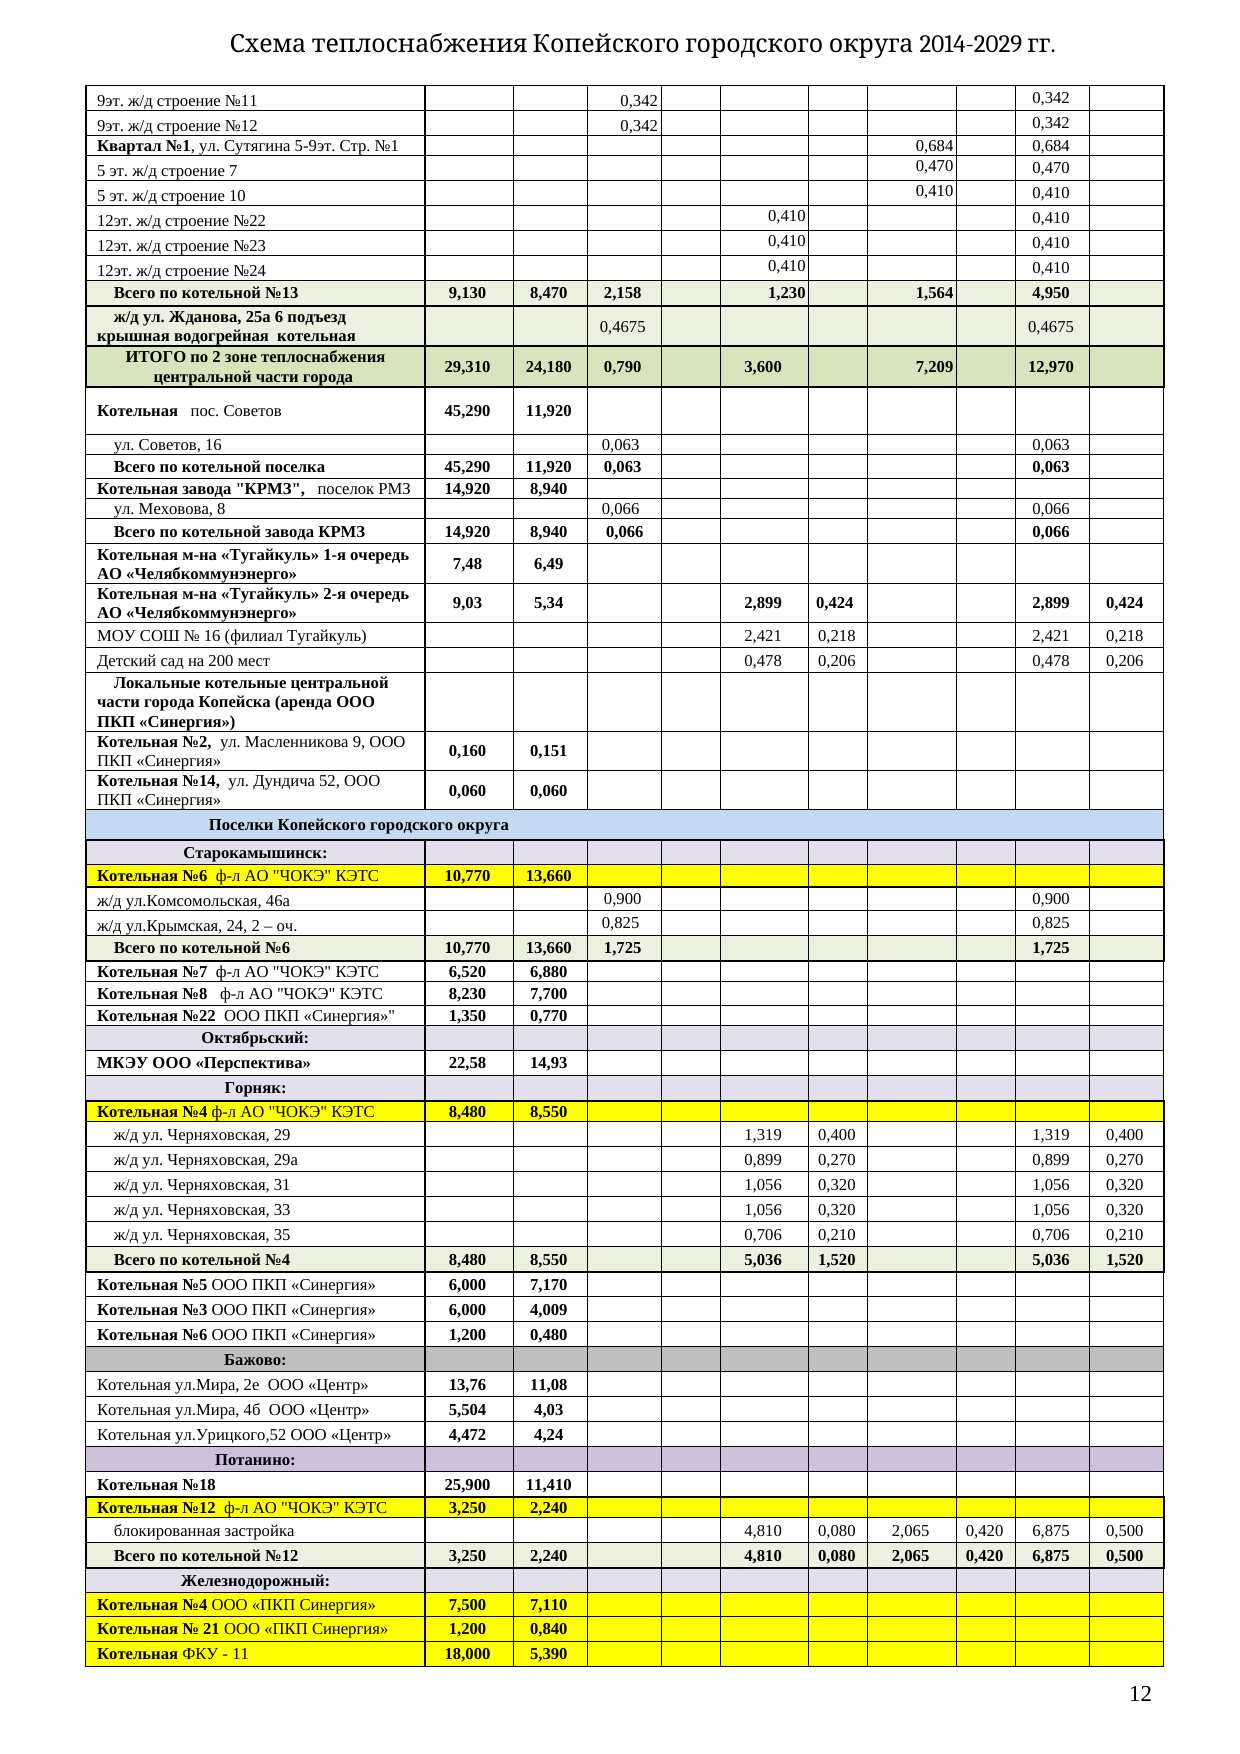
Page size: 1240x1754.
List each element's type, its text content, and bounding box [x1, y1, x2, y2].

table_cell 0,899 [1016, 1147, 1089, 1171]
table_cell [721, 1397, 808, 1421]
table_cell [662, 479, 720, 498]
table_cell [957, 256, 1015, 280]
table_cell 0,206 [1090, 648, 1163, 672]
table_cell 25,900 [426, 1472, 513, 1496]
table_cell [721, 519, 808, 543]
table_cell [514, 1122, 587, 1146]
table_cell 0,270 [1090, 1147, 1163, 1171]
table_cell [426, 231, 513, 255]
table_cell [721, 1026, 808, 1050]
table_cell [1016, 865, 1089, 886]
table_cell [1090, 347, 1163, 386]
table_cell 14,920 [426, 519, 513, 543]
table_cell [426, 1569, 513, 1592]
table_cell 0,500 [1090, 1543, 1163, 1567]
table_cell [721, 86, 808, 109]
table_cell [1090, 865, 1163, 886]
table_cell [1090, 1006, 1163, 1025]
table_cell [662, 1347, 720, 1371]
table_cell ж/д ул.Комсомольская, 46а [87, 888, 424, 910]
table_cell Всего по котельной №6 [87, 936, 424, 960]
table_cell [721, 1076, 808, 1100]
table_cell 0,063 [1016, 435, 1089, 454]
table_cell [868, 1006, 956, 1025]
table_cell [514, 1222, 587, 1246]
table_cell [662, 1472, 720, 1496]
table_cell 0,410 [868, 181, 956, 205]
table_cell 1,056 [1016, 1172, 1089, 1196]
table_cell 11,920 [514, 388, 587, 434]
table_cell [957, 281, 1015, 305]
table_cell [868, 1273, 956, 1296]
table_cell 5 эт. ж/д строение 7 [87, 156, 424, 180]
table_cell 3,250 [426, 1543, 513, 1567]
table_cell [426, 256, 513, 280]
table_cell [514, 1197, 587, 1221]
table_cell [662, 673, 720, 731]
table_cell [868, 206, 956, 230]
table_cell [1090, 1397, 1163, 1421]
table_cell 0,706 [721, 1222, 808, 1246]
table_cell [514, 435, 587, 454]
table_cell [662, 256, 720, 280]
table_cell Всего по котельной поселка [86, 455, 424, 478]
table_cell [721, 1617, 808, 1641]
table_cell [662, 1051, 720, 1075]
table_cell [1016, 673, 1089, 731]
table_cell [809, 1422, 867, 1446]
table_cell [721, 1273, 808, 1296]
table_cell [1090, 732, 1163, 770]
table_cell [1090, 1498, 1163, 1517]
table_cell [1016, 1397, 1089, 1421]
table_cell 1,056 [1016, 1197, 1089, 1221]
table_cell 12эт. ж/д строение №23 [87, 231, 424, 255]
table_cell [809, 1617, 867, 1641]
table_cell 0,080 [809, 1518, 867, 1542]
table_cell [426, 1147, 513, 1171]
table_cell [662, 911, 720, 935]
table_cell [588, 1222, 661, 1246]
table_cell ж/д ул. Черняховская, 29 [87, 1122, 424, 1146]
table_cell [588, 256, 661, 280]
table_cell 4,03 [514, 1397, 587, 1421]
table_cell ж/д ул.Крымская, 24, 2 – оч. [87, 911, 424, 935]
table_cell [957, 347, 1015, 386]
table_cell [1090, 1569, 1163, 1592]
table_cell [514, 136, 587, 155]
table_cell [588, 206, 661, 230]
table_cell [721, 1347, 808, 1371]
table_cell [1016, 1076, 1089, 1100]
table_cell [957, 499, 1015, 518]
table_cell [1016, 1498, 1089, 1517]
table_cell [426, 911, 513, 935]
table_cell [809, 771, 867, 809]
table_cell ж/д ул. Черняховская, 33 [87, 1197, 424, 1221]
table_cell 2,065 [868, 1543, 956, 1567]
table_cell [588, 584, 661, 622]
table_cell 0,410 [721, 206, 808, 230]
table_cell [957, 888, 1015, 910]
table_cell 0,410 [1016, 231, 1089, 255]
table_cell [809, 1273, 867, 1296]
table_cell [868, 1347, 956, 1371]
table_cell 5,036 [721, 1247, 808, 1271]
table_cell [721, 1642, 808, 1666]
table_cell [957, 1222, 1015, 1246]
table_cell [588, 1122, 661, 1146]
table_cell [721, 1297, 808, 1321]
table_cell [721, 732, 808, 770]
table_cell [662, 1197, 720, 1221]
table_cell [588, 1102, 661, 1121]
table_cell [1090, 1051, 1163, 1075]
table_cell 0,060 [514, 771, 587, 809]
table_cell 0,342 [1016, 86, 1089, 109]
table_cell 7,170 [514, 1273, 587, 1296]
table_cell [809, 455, 867, 478]
table_cell 0,420 [957, 1518, 1015, 1542]
table_cell [662, 206, 720, 230]
table_cell [957, 1197, 1015, 1221]
table_cell [868, 479, 956, 498]
table_cell [588, 1498, 661, 1517]
table_cell [721, 156, 808, 180]
table_cell [868, 771, 956, 809]
table_cell [957, 1051, 1015, 1075]
table_cell 12,970 [1016, 347, 1089, 386]
table_cell [662, 281, 720, 305]
table_cell Котельная №14, ул. Дундича 52, ООО ПКП «Синергия» [86, 771, 424, 809]
table_cell [721, 1051, 808, 1075]
table_cell [1090, 455, 1163, 478]
table_cell [868, 1247, 956, 1271]
table_cell [809, 544, 867, 583]
table_cell [957, 1102, 1015, 1121]
table_cell [426, 1172, 513, 1196]
table_cell 2,240 [514, 1543, 587, 1567]
table_cell [588, 1076, 661, 1100]
table_cell [809, 936, 867, 960]
table_cell 1,725 [588, 936, 661, 960]
table_cell [662, 982, 720, 1004]
table_cell [721, 771, 808, 809]
table_cell [588, 388, 661, 434]
table_cell [514, 841, 587, 864]
table_cell [1090, 1273, 1163, 1296]
table_cell [588, 1273, 661, 1296]
table_cell 0,066 [1016, 499, 1089, 518]
table_cell [957, 111, 1015, 134]
table_cell [957, 479, 1015, 498]
table_cell [957, 1569, 1015, 1592]
table_cell [1090, 499, 1163, 518]
table_cell [957, 841, 1015, 864]
table_cell [868, 623, 956, 647]
table_cell Котельная №4 ф-л АО "ЧОКЭ" КЭТС [87, 1102, 424, 1121]
table_cell [868, 673, 956, 731]
table_cell [662, 1322, 720, 1346]
table_cell 13,660 [514, 936, 587, 960]
table_cell 0,400 [809, 1122, 867, 1146]
table_cell [588, 136, 661, 155]
table_cell [1016, 841, 1089, 864]
table_cell 3,250 [426, 1498, 513, 1517]
table_cell [588, 1518, 661, 1542]
table_cell [662, 1122, 720, 1146]
table_cell [809, 1472, 867, 1496]
table_cell 13,76 [426, 1372, 513, 1396]
table_cell [588, 1422, 661, 1446]
table_cell [588, 1172, 661, 1196]
table_cell 0,900 [1016, 888, 1089, 910]
table_cell 8,230 [426, 982, 513, 1004]
table_cell [868, 1397, 956, 1421]
table_cell [868, 1593, 956, 1616]
table_cell [588, 479, 661, 498]
table_cell [957, 455, 1015, 478]
table_cell [957, 1273, 1015, 1296]
table_cell 9,130 [426, 281, 513, 305]
table_cell [868, 962, 956, 981]
table_cell [588, 1197, 661, 1221]
table_cell 1,520 [809, 1247, 867, 1271]
table_cell [1016, 1569, 1089, 1592]
table_cell 3,600 [721, 347, 808, 386]
table_cell [809, 281, 867, 305]
table_cell [426, 435, 513, 454]
table_cell [957, 1122, 1015, 1146]
table_cell [588, 1297, 661, 1321]
table_cell [588, 1006, 661, 1025]
table_cell [1016, 1472, 1089, 1496]
table_cell [868, 1026, 956, 1050]
table_cell [868, 888, 956, 910]
table_cell [809, 1026, 867, 1050]
table_cell [1090, 1102, 1163, 1121]
table_cell Поселки Копейского городского округа [86, 810, 1163, 839]
table_cell [588, 732, 661, 770]
table_cell 9эт. ж/д строение №11 [87, 86, 424, 109]
table_cell [868, 455, 956, 478]
table_cell [809, 136, 867, 155]
table_cell [721, 1006, 808, 1025]
table_cell 0,410 [1016, 256, 1089, 280]
table_cell 0,840 [514, 1617, 587, 1641]
table_cell 5,036 [1016, 1247, 1089, 1271]
table_cell [514, 181, 587, 205]
table_cell [1090, 544, 1163, 583]
table_cell [957, 1347, 1015, 1371]
table_cell [1090, 156, 1163, 180]
table_cell МКЭУ ООО «Перспектива» [86, 1051, 424, 1075]
table_cell Котельная №7 ф-л АО "ЧОКЭ" КЭТС [86, 962, 424, 981]
table_cell [588, 962, 661, 981]
table_cell [1090, 841, 1163, 864]
table_cell 4,810 [721, 1543, 808, 1567]
table_cell [1090, 982, 1163, 1004]
table_cell 0,066 [1016, 519, 1089, 543]
table_cell Котельная №18 [86, 1472, 424, 1496]
table_cell 1,056 [721, 1172, 808, 1196]
table_cell [1016, 1447, 1089, 1471]
table_cell [662, 435, 720, 454]
table_cell [1090, 1617, 1163, 1641]
table_cell 1,200 [426, 1322, 513, 1346]
table_cell [662, 1273, 720, 1296]
table_cell Котельная №12 ф-л АО "ЧОКЭ" КЭТС [87, 1498, 424, 1517]
table_cell [809, 86, 867, 109]
table_cell 8,940 [514, 519, 587, 543]
table_cell [588, 771, 661, 809]
table_cell [1090, 281, 1163, 305]
table_cell [1090, 1593, 1163, 1616]
table_cell [868, 1472, 956, 1496]
table_cell [514, 1026, 587, 1050]
table_cell 0,218 [1090, 623, 1163, 647]
table_cell [426, 1447, 513, 1471]
table_cell [514, 623, 587, 647]
table_cell [662, 1006, 720, 1025]
table_cell [868, 1297, 956, 1321]
table_cell 8,470 [514, 281, 587, 305]
table_cell [957, 1422, 1015, 1446]
table_cell [868, 1422, 956, 1446]
table_cell 1,520 [1090, 1247, 1163, 1271]
table_cell [868, 1051, 956, 1075]
table_cell [721, 1102, 808, 1121]
table_cell [662, 1447, 720, 1471]
table_cell [662, 623, 720, 647]
table_cell 0,770 [514, 1006, 587, 1025]
table_cell 0,210 [1090, 1222, 1163, 1246]
table_cell [1090, 256, 1163, 280]
table_cell [1016, 1026, 1089, 1050]
table_cell 7,700 [514, 982, 587, 1004]
table_cell Бажово: [86, 1347, 424, 1371]
table_cell [957, 865, 1015, 886]
table_cell [514, 1347, 587, 1371]
table_cell 6,875 [1016, 1543, 1089, 1567]
table_cell [868, 865, 956, 886]
table_cell 2,240 [514, 1498, 587, 1517]
table_cell 0,684 [868, 136, 956, 155]
table_cell [1090, 479, 1163, 498]
table_cell [809, 1347, 867, 1371]
table_cell ж/д ул. Черняховская, 29а [87, 1147, 424, 1171]
table_cell [588, 1472, 661, 1496]
table_cell [721, 307, 808, 345]
table_cell [1090, 86, 1163, 109]
table_cell [957, 936, 1015, 960]
table_cell [662, 519, 720, 543]
table_cell [662, 1076, 720, 1100]
table_cell [721, 865, 808, 886]
table_cell [721, 1472, 808, 1496]
table_cell [426, 623, 513, 647]
table_cell [426, 1222, 513, 1246]
table_cell [1016, 1593, 1089, 1616]
table_cell [1016, 1051, 1089, 1075]
table_cell [721, 435, 808, 454]
table_cell [1016, 1347, 1089, 1371]
table_cell [662, 1593, 720, 1616]
table_cell 0,410 [1016, 181, 1089, 205]
table_cell [721, 1498, 808, 1517]
table_cell [1090, 771, 1163, 809]
table_cell [662, 1247, 720, 1271]
table_cell [868, 911, 956, 935]
table_cell [588, 1147, 661, 1171]
table_cell 0,400 [1090, 1122, 1163, 1146]
table_cell 0,066 [588, 499, 661, 518]
table_cell [426, 673, 513, 731]
table_cell 24,180 [514, 347, 587, 386]
table_cell 0,320 [1090, 1172, 1163, 1196]
table_cell [588, 1569, 661, 1592]
table_cell [868, 307, 956, 345]
table_cell [809, 911, 867, 935]
table_cell ИТОГО по 2 зоне теплоснабжения центральной части города [87, 347, 424, 386]
table_cell [957, 1076, 1015, 1100]
table_cell 2,065 [868, 1518, 956, 1542]
table_cell [662, 1222, 720, 1246]
table_cell 8,480 [426, 1102, 513, 1121]
table_cell [957, 1006, 1015, 1025]
table_cell 0,270 [809, 1147, 867, 1171]
table_cell 12эт. ж/д строение №22 [87, 206, 424, 230]
table_cell Котельная №22 ООО ПКП «Синергия»" [86, 1006, 424, 1025]
table_cell [957, 1322, 1015, 1346]
table_cell 2,421 [1016, 623, 1089, 647]
table_cell ж/д ул. Черняховская, 35 [87, 1222, 424, 1246]
table_cell [957, 388, 1015, 434]
table_cell [662, 732, 720, 770]
table_cell 0,825 [588, 911, 661, 935]
table_cell [1016, 1322, 1089, 1346]
table_cell [662, 936, 720, 960]
table_cell [721, 455, 808, 478]
table_cell Котельная №8 ф-л АО "ЧОКЭ" КЭТС [86, 982, 424, 1004]
table_cell [809, 1642, 867, 1666]
table_cell 2,899 [721, 584, 808, 622]
table_cell [588, 1372, 661, 1396]
table_cell [426, 206, 513, 230]
table_cell 0,424 [809, 584, 867, 622]
table_cell [426, 136, 513, 155]
table_cell [426, 181, 513, 205]
table_cell [514, 648, 587, 672]
table_cell 14,93 [514, 1051, 587, 1075]
table_cell Котельная м-на «Тугайкуль» 2-я очередь АО «Челябкоммунэнерго» [86, 584, 424, 622]
table_cell [662, 544, 720, 583]
table_cell [809, 1006, 867, 1025]
table_cell 11,920 [514, 455, 587, 478]
table_cell [721, 673, 808, 731]
table_cell [426, 1347, 513, 1371]
table_cell 0,480 [514, 1322, 587, 1346]
table_cell [1016, 962, 1089, 981]
table_cell [809, 673, 867, 731]
table_cell [957, 544, 1015, 583]
table_cell [662, 1617, 720, 1641]
table_cell [1090, 1347, 1163, 1371]
table_cell 4,24 [514, 1422, 587, 1446]
table_cell [514, 888, 587, 910]
table_cell 0,320 [1090, 1197, 1163, 1221]
table_cell [957, 732, 1015, 770]
table_cell [1090, 1422, 1163, 1446]
table_cell Котельная № 21 ООО «ПКП Синергия» [86, 1617, 424, 1641]
table_cell [588, 156, 661, 180]
table_cell [426, 648, 513, 672]
table_cell [957, 1498, 1015, 1517]
table_cell [809, 1569, 867, 1592]
table_cell [662, 181, 720, 205]
table_cell 0,4675 [588, 307, 661, 345]
table_cell 0,210 [809, 1222, 867, 1246]
table_cell [721, 888, 808, 910]
table_cell [426, 307, 513, 345]
table_cell [957, 181, 1015, 205]
table_cell [514, 1518, 587, 1542]
table_cell 4,810 [721, 1518, 808, 1542]
table_cell 0,063 [1016, 455, 1089, 478]
table_cell 9эт. ж/д строение №12 [87, 111, 424, 134]
table_cell [514, 1076, 587, 1100]
table_cell [426, 86, 513, 109]
table_cell 0,410 [721, 231, 808, 255]
table_cell [426, 156, 513, 180]
table_cell [868, 499, 956, 518]
table_cell 8,480 [426, 1247, 513, 1271]
table_cell [662, 1297, 720, 1321]
table_cell [1016, 771, 1089, 809]
table_cell [588, 648, 661, 672]
table_cell [809, 388, 867, 434]
table_cell [514, 673, 587, 731]
table_cell [1090, 181, 1163, 205]
table_cell 0,320 [809, 1172, 867, 1196]
table_cell 29,310 [426, 347, 513, 386]
table_cell [721, 499, 808, 518]
table_cell 0,218 [809, 623, 867, 647]
table_cell [809, 865, 867, 886]
table_cell [809, 206, 867, 230]
table_cell Котельная №5 ООО ПКП «Синергия» [86, 1273, 424, 1296]
table_cell [588, 1026, 661, 1050]
table_cell [426, 1122, 513, 1146]
table_cell [868, 1322, 956, 1346]
table_cell [721, 111, 808, 134]
table_cell Потанино: [86, 1447, 424, 1471]
table_cell 0,066 [588, 519, 661, 543]
table_cell [1016, 1617, 1089, 1641]
table_cell [426, 1518, 513, 1542]
table_cell [588, 865, 661, 886]
table_cell [868, 1076, 956, 1100]
table_cell [721, 1322, 808, 1346]
table_cell [957, 1172, 1015, 1196]
table_cell [957, 231, 1015, 255]
table_cell 0,206 [809, 648, 867, 672]
table_cell [1016, 388, 1089, 434]
table_cell [588, 1347, 661, 1371]
table_cell [721, 544, 808, 583]
table_cell [1016, 1102, 1089, 1121]
table_cell [662, 1518, 720, 1542]
table_cell Котельная №6 ООО ПКП «Синергия» [86, 1322, 424, 1346]
table_cell 0,478 [1016, 648, 1089, 672]
table_cell [588, 1593, 661, 1616]
table_cell [721, 181, 808, 205]
table_cell 6,49 [514, 544, 587, 583]
table_cell 6,000 [426, 1273, 513, 1296]
table_cell 0,684 [1016, 136, 1089, 155]
table_cell МОУ СОШ № 16 (филиал Тугайкуль) [86, 623, 424, 647]
table_cell Всего по котельной №12 [87, 1543, 424, 1567]
table_cell [957, 1472, 1015, 1496]
table_cell 13,660 [514, 865, 587, 886]
table_cell [1016, 982, 1089, 1004]
table_cell 7,48 [426, 544, 513, 583]
table_cell ж/д ул. Жданова, 25а 6 подъезд крышная водогрейная котельная [87, 307, 424, 345]
table_cell 7,500 [426, 1593, 513, 1616]
table_cell [662, 111, 720, 134]
table_cell [957, 1397, 1015, 1421]
table_cell Котельная ул.Мира, 4б ООО «Центр» [86, 1397, 424, 1421]
table_cell [662, 86, 720, 109]
table_cell [957, 1372, 1015, 1396]
table_cell [809, 1593, 867, 1616]
table_cell 4,472 [426, 1422, 513, 1446]
table_cell [868, 544, 956, 583]
table_cell [721, 936, 808, 960]
table_cell 1,230 [721, 281, 808, 305]
table_cell [1090, 1372, 1163, 1396]
table_cell [809, 888, 867, 910]
table_cell [957, 435, 1015, 454]
table_cell [514, 1569, 587, 1592]
table_cell [809, 347, 867, 386]
table_cell [514, 499, 587, 518]
table_cell 5 эт. ж/д строение 10 [87, 181, 424, 205]
table_cell [868, 1222, 956, 1246]
table_cell [868, 982, 956, 1004]
table_cell [514, 231, 587, 255]
table_cell [868, 1197, 956, 1221]
table_cell 6,875 [1016, 1518, 1089, 1542]
table_cell 8,940 [514, 479, 587, 498]
table_cell [957, 307, 1015, 345]
table_cell 2,158 [588, 281, 661, 305]
table_cell 6,000 [426, 1297, 513, 1321]
table_cell 9,03 [426, 584, 513, 622]
table_cell [662, 1543, 720, 1567]
table_cell 1,319 [721, 1122, 808, 1146]
table_cell [588, 982, 661, 1004]
table_cell [957, 86, 1015, 109]
table_cell 0,900 [588, 888, 661, 910]
table_cell [809, 307, 867, 345]
table_cell [588, 1397, 661, 1421]
table_cell [721, 388, 808, 434]
table_cell 0,063 [588, 435, 661, 454]
table_cell [868, 231, 956, 255]
table_cell [1090, 936, 1163, 960]
table_cell [957, 911, 1015, 935]
table_cell Квартал №1, ул. Сутягина 5-9эт. Стр. №1 [87, 136, 424, 155]
table_cell [588, 544, 661, 583]
table_cell 4,009 [514, 1297, 587, 1321]
table_cell 0,160 [426, 732, 513, 770]
table_cell 1,725 [1016, 936, 1089, 960]
table_cell [868, 1147, 956, 1171]
table_cell [426, 1076, 513, 1100]
table_cell [721, 911, 808, 935]
table_cell [868, 86, 956, 109]
table_cell [426, 841, 513, 864]
table_cell [662, 156, 720, 180]
table_cell [957, 1147, 1015, 1171]
table_cell [662, 865, 720, 886]
table_cell Всего по котельной №13 [87, 281, 424, 305]
table_cell [868, 1102, 956, 1121]
table_cell [1090, 673, 1163, 731]
table_cell 45,290 [426, 388, 513, 434]
table_cell [957, 136, 1015, 155]
table_cell [809, 1397, 867, 1421]
table_cell [662, 841, 720, 864]
table_cell [809, 1076, 867, 1100]
table_cell [868, 256, 956, 280]
table_cell [514, 1147, 587, 1171]
table_cell 0,470 [1016, 156, 1089, 180]
table_cell [588, 1642, 661, 1666]
table_cell [809, 732, 867, 770]
table_cell Старокамышинск: [87, 841, 424, 864]
table_cell 5,504 [426, 1397, 513, 1421]
table_cell [588, 231, 661, 255]
table_cell 2,899 [1016, 584, 1089, 622]
table_cell [721, 841, 808, 864]
table_cell [662, 388, 720, 434]
table_cell [662, 1397, 720, 1421]
table_cell 0,320 [809, 1197, 867, 1221]
table_cell [426, 1026, 513, 1050]
table_cell [662, 888, 720, 910]
table_cell [426, 499, 513, 518]
table_cell [588, 1051, 661, 1075]
table_cell [662, 136, 720, 155]
table_cell Октябрьский: [86, 1026, 424, 1050]
table_cell [1090, 231, 1163, 255]
table_cell [1090, 1322, 1163, 1346]
table_cell [514, 1172, 587, 1196]
table_cell [868, 111, 956, 134]
table_cell [721, 1447, 808, 1471]
table_cell [868, 936, 956, 960]
table_cell Котельная ул.Мира, 2е ООО «Центр» [86, 1372, 424, 1396]
table_cell [1090, 1447, 1163, 1471]
table_cell [1016, 1372, 1089, 1396]
table_cell 1,200 [426, 1617, 513, 1641]
table_cell [868, 435, 956, 454]
table_cell [1090, 519, 1163, 543]
table_cell 4,950 [1016, 281, 1089, 305]
table_cell Детский сад на 200 мест [86, 648, 424, 672]
table_cell Железнодорожный: [86, 1569, 424, 1592]
table_cell 0,342 [588, 86, 661, 109]
table_cell [426, 111, 513, 134]
table_cell 5,34 [514, 584, 587, 622]
table_cell [809, 1322, 867, 1346]
table_cell 0,151 [514, 732, 587, 770]
table_cell [1090, 888, 1163, 910]
table_cell [721, 1372, 808, 1396]
table_cell [514, 256, 587, 280]
table_cell [1016, 479, 1089, 498]
table_cell [1090, 206, 1163, 230]
table_cell [588, 673, 661, 731]
table_cell [957, 673, 1015, 731]
table_cell [1090, 136, 1163, 155]
table_cell [426, 888, 513, 910]
table_cell [662, 347, 720, 386]
table_cell [1016, 732, 1089, 770]
table_cell Локальные котельные центральной части города Копейска (аренда ООО ПКП «Синергия») [86, 673, 424, 731]
table_cell [809, 1447, 867, 1471]
table_cell [957, 648, 1015, 672]
table_cell [868, 732, 956, 770]
table_cell 11,08 [514, 1372, 587, 1396]
table_cell [868, 1447, 956, 1471]
table_cell [721, 962, 808, 981]
table_cell [868, 519, 956, 543]
table_cell [1090, 111, 1163, 134]
table_cell ул. Советов, 16 [86, 435, 424, 454]
table_cell [588, 1617, 661, 1641]
table_cell [957, 623, 1015, 647]
table_cell 22,58 [426, 1051, 513, 1075]
table_cell [809, 181, 867, 205]
table_cell 0,790 [588, 347, 661, 386]
table_cell [957, 1617, 1015, 1641]
table_cell Котельная пос. Советов [86, 388, 424, 434]
table_cell [588, 181, 661, 205]
table_cell Котельная №6 ф-л АО "ЧОКЭ" КЭТС [87, 865, 424, 886]
table_cell [809, 1297, 867, 1321]
table_cell [662, 771, 720, 809]
table_cell [868, 1642, 956, 1666]
table_cell [957, 156, 1015, 180]
table_cell [662, 1498, 720, 1517]
table_cell [588, 1447, 661, 1471]
table_cell Котельная ул.Урицкого,52 ООО «Центр» [86, 1422, 424, 1446]
table_cell [514, 911, 587, 935]
table_cell [426, 1197, 513, 1221]
table_cell Всего по котельной №4 [87, 1247, 424, 1271]
table_cell 7,110 [514, 1593, 587, 1616]
table_cell блокированная застройка [87, 1518, 424, 1542]
table_cell 0,080 [809, 1543, 867, 1567]
table_cell [721, 1422, 808, 1446]
table_cell 14,920 [426, 479, 513, 498]
table_cell 0,500 [1090, 1518, 1163, 1542]
table_cell [809, 1498, 867, 1517]
table_cell [1090, 388, 1163, 434]
table_cell [868, 1617, 956, 1641]
table_cell 18,000 [426, 1642, 513, 1666]
table_cell Котельная ФКУ - 11 [86, 1642, 424, 1666]
table_cell 0,424 [1090, 584, 1163, 622]
table_cell 7,209 [868, 347, 956, 386]
table_cell [662, 962, 720, 981]
table_cell 12эт. ж/д строение №24 [87, 256, 424, 280]
table_cell [662, 307, 720, 345]
table_cell [809, 256, 867, 280]
table_cell [721, 1569, 808, 1592]
table_cell [1090, 1076, 1163, 1100]
table_cell [868, 648, 956, 672]
table_cell [1090, 1642, 1163, 1666]
table_cell [809, 231, 867, 255]
table_cell [868, 841, 956, 864]
table_cell [588, 623, 661, 647]
table_cell [809, 962, 867, 981]
table_cell [809, 1372, 867, 1396]
table_cell [514, 156, 587, 180]
table_cell 8,550 [514, 1247, 587, 1271]
table_cell [868, 1372, 956, 1396]
table_cell [662, 499, 720, 518]
table_cell [809, 435, 867, 454]
table_cell [662, 455, 720, 478]
table_cell [721, 1593, 808, 1616]
table_cell Котельная м-на «Тугайкуль» 1-я очередь АО «Челябкоммунэнерго» [86, 544, 424, 583]
table_cell [514, 86, 587, 109]
table_cell 0,060 [426, 771, 513, 809]
table_cell [868, 388, 956, 434]
table_cell [662, 1102, 720, 1121]
table_cell [957, 771, 1015, 809]
table_cell 1,319 [1016, 1122, 1089, 1146]
table_cell 0,706 [1016, 1222, 1089, 1246]
table_cell [1016, 1297, 1089, 1321]
table_cell [1016, 1642, 1089, 1666]
table_cell [588, 1322, 661, 1346]
table_cell 0,825 [1016, 911, 1089, 935]
table_cell Горняк: [86, 1076, 424, 1100]
table_cell [868, 1172, 956, 1196]
table_cell 45,290 [426, 455, 513, 478]
table_cell Котельная №3 ООО ПКП «Синергия» [86, 1297, 424, 1321]
table_cell [514, 111, 587, 134]
table_cell [957, 1447, 1015, 1471]
table_cell [957, 1297, 1015, 1321]
table_cell 10,770 [426, 936, 513, 960]
table_cell [957, 1642, 1015, 1666]
table_cell 0,420 [957, 1543, 1015, 1567]
table_cell [721, 479, 808, 498]
table_cell [809, 841, 867, 864]
table_cell [1016, 1422, 1089, 1446]
table_cell [662, 648, 720, 672]
table_cell [1090, 911, 1163, 935]
table_cell 0,470 [868, 156, 956, 180]
table_cell [588, 1543, 661, 1567]
table_cell [662, 1172, 720, 1196]
table_cell [957, 1593, 1015, 1616]
table_cell 0,063 [588, 455, 661, 478]
table_cell 2,421 [721, 623, 808, 647]
table_cell [662, 1026, 720, 1050]
table_cell 11,410 [514, 1472, 587, 1496]
table_cell [809, 499, 867, 518]
table_cell [662, 584, 720, 622]
table_cell [1090, 962, 1163, 981]
table_cell 6,880 [514, 962, 587, 981]
table_cell [588, 1247, 661, 1271]
table_cell 10,770 [426, 865, 513, 886]
table_cell [662, 1422, 720, 1446]
table_cell [809, 1051, 867, 1075]
table_cell 1,056 [721, 1197, 808, 1221]
table_cell [1090, 307, 1163, 345]
table_cell [957, 1247, 1015, 1271]
table_cell [662, 1569, 720, 1592]
table_cell [868, 584, 956, 622]
table_cell 0,478 [721, 648, 808, 672]
table_cell [868, 1498, 956, 1517]
table_cell [662, 1372, 720, 1396]
table_cell [514, 1447, 587, 1471]
table_cell 0,410 [721, 256, 808, 280]
table_cell [868, 1569, 956, 1592]
table_cell [1090, 1297, 1163, 1321]
table_cell [809, 156, 867, 180]
table_cell [514, 307, 587, 345]
table_cell [809, 111, 867, 134]
table_cell [662, 1147, 720, 1171]
table_cell Котельная №4 ООО «ПКП Синергия» [86, 1593, 424, 1616]
table_cell 0,899 [721, 1147, 808, 1171]
table_cell [588, 841, 661, 864]
table_cell [957, 206, 1015, 230]
table_cell [809, 519, 867, 543]
table_cell [809, 1102, 867, 1121]
table_cell Всего по котельной завода КРМЗ [86, 519, 424, 543]
table_cell 6,520 [426, 962, 513, 981]
table_cell 0,342 [588, 111, 661, 134]
table_cell [1090, 435, 1163, 454]
table_cell [1090, 1026, 1163, 1050]
table_cell [721, 982, 808, 1004]
table_cell 1,564 [868, 281, 956, 305]
table_cell Котельная завода "КРМЗ", поселок РМЗ [86, 479, 424, 498]
table_cell [1090, 1472, 1163, 1496]
table_cell 1,350 [426, 1006, 513, 1025]
table_cell [514, 206, 587, 230]
table_cell 0,4675 [1016, 307, 1089, 345]
table_cell [809, 479, 867, 498]
table_cell Котельная №2, ул. Масленникова 9, ООО ПКП «Синергия» [86, 732, 424, 770]
table_cell [957, 962, 1015, 981]
table_cell ул. Меховова, 8 [86, 499, 424, 518]
table_cell 8,550 [514, 1102, 587, 1121]
table_cell [957, 1026, 1015, 1050]
table_cell [809, 982, 867, 1004]
table_cell [957, 584, 1015, 622]
table_cell ж/д ул. Черняховская, 31 [87, 1172, 424, 1196]
table_cell [662, 231, 720, 255]
table_cell [1016, 1273, 1089, 1296]
table_cell [721, 136, 808, 155]
table_cell 0,410 [1016, 206, 1089, 230]
table_cell [1016, 544, 1089, 583]
table_cell [957, 982, 1015, 1004]
table_cell [957, 519, 1015, 543]
table_cell 0,342 [1016, 111, 1089, 134]
table_cell [1016, 1006, 1089, 1025]
table_cell [662, 1642, 720, 1666]
table_cell [868, 1122, 956, 1146]
table_cell 5,390 [514, 1642, 587, 1666]
